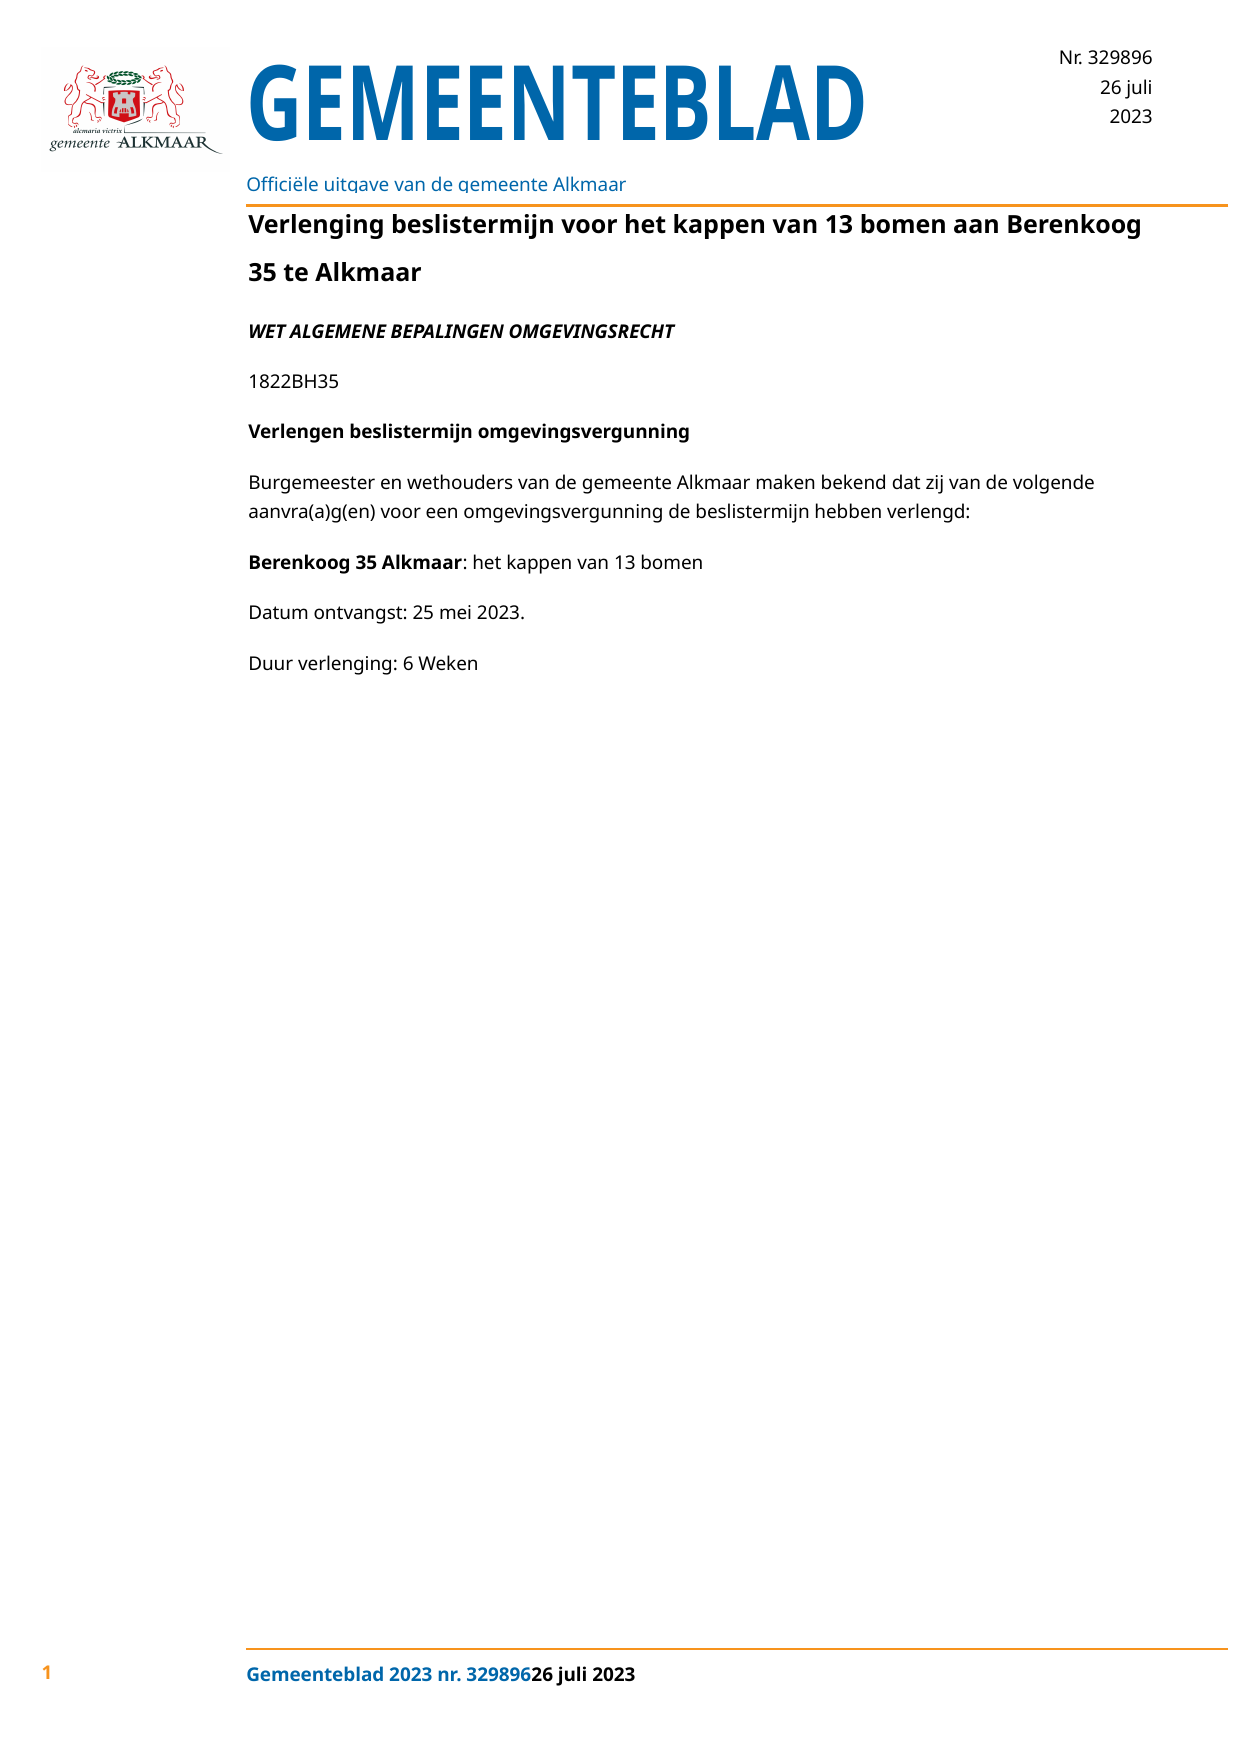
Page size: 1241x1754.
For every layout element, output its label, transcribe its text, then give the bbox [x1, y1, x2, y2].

picture [41, 47, 231, 172]
text Burgemeester en wethouders van de gemeente Alkmaar maken bekend dat zij van de volgende aanvra(a)g(en) voor een omgevingsvergunning de beslistermijn hebben verlengd: [248, 469, 1152, 524]
text 1822BH35 [248, 368, 1152, 394]
text Verlenging beslistermijn voor het kappen van 13 bomen aan Berenkoog 35 te Alkmaar [248, 207, 1152, 288]
text Datum ontvangst: 25 mei 2023. [248, 599, 1152, 625]
text WET ALGEMENE BEPALINGEN OMGEVINGSRECHT [248, 318, 1152, 344]
text Duur verlenging: 6 Weken [248, 650, 1152, 676]
text Verlengen beslistermijn omgevingsvergunning [248, 419, 1152, 444]
text Berenkoog 35 Alkmaar: het kappen van 13 bomen [248, 549, 1152, 575]
